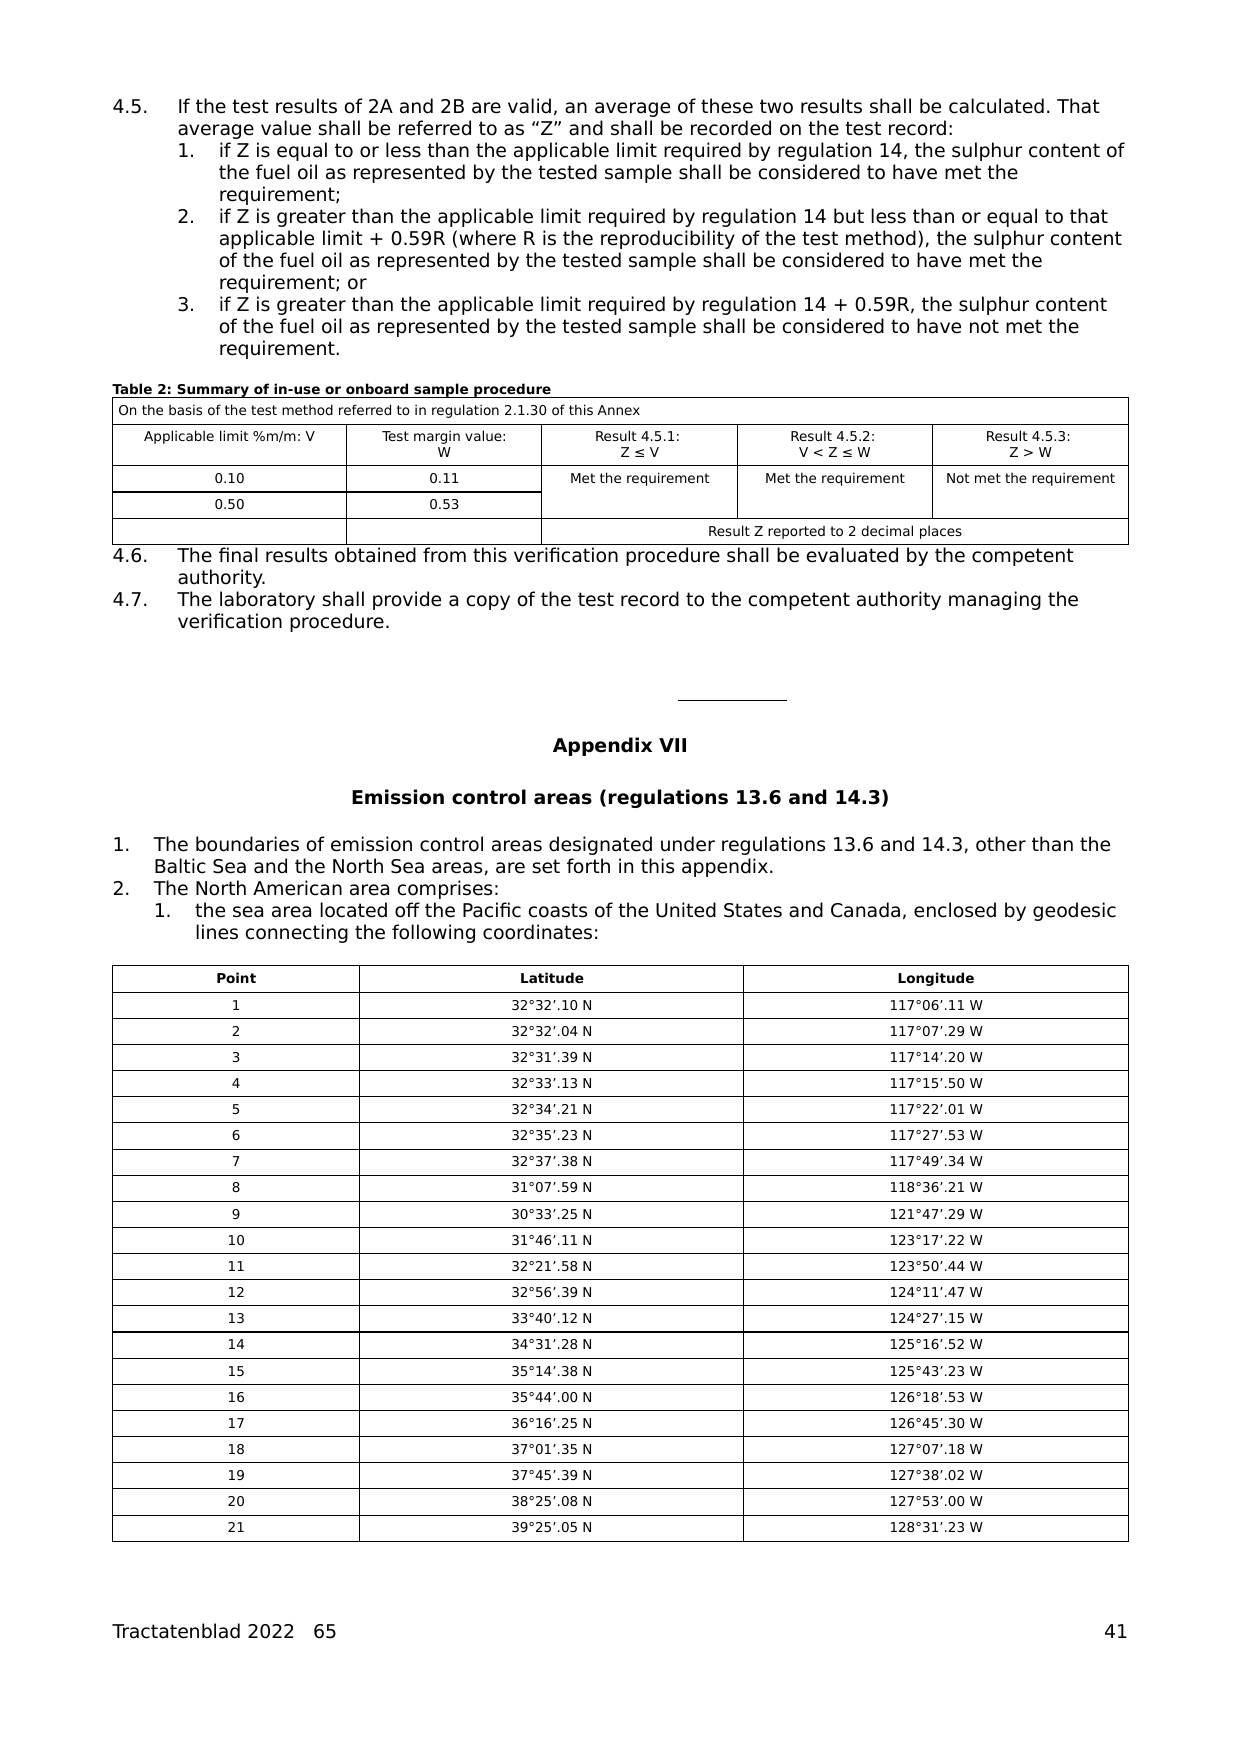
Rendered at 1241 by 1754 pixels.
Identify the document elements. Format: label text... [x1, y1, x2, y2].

table_cell 32°34’.21 N [360, 1097, 743, 1122]
table_cell 35°44’.00 N [360, 1385, 743, 1410]
subtitle Appendix VII [112, 735, 1128, 757]
table_cell Result 4.5.1: Z ≤ V [542, 425, 737, 465]
table_cell 123°50’.44 W [744, 1254, 1128, 1279]
table_cell 38°25’.08 N [360, 1489, 743, 1514]
table_cell 123°17’.22 W [744, 1228, 1128, 1253]
table_cell 15 [113, 1359, 359, 1384]
table_cell 118°36’.21 W [744, 1176, 1128, 1201]
table_cell 128°31’.23 W [744, 1516, 1128, 1541]
table_cell 127°38’.02 W [744, 1463, 1128, 1488]
text 2. if Z is greater than the applicable limit required by regulation 14 but less than or equal to that applicable limit + 0.59R (where R is the reproducibility of the test method), the sulphur content of the fuel oil as represented by the tested sample shall be considered to have met the requirement; or [177, 206, 1128, 294]
table_cell 31°46’.11 N [360, 1228, 743, 1253]
table_cell 39°25’.05 N [360, 1516, 743, 1541]
table_cell 32°35’.23 N [360, 1123, 743, 1148]
table_cell 4 [113, 1071, 359, 1096]
table_cell 3 [113, 1045, 359, 1070]
table_cell 117°49’.34 W [744, 1150, 1128, 1174]
table_cell 125°16’.52 W [744, 1333, 1128, 1358]
table_cell 32°56’.39 N [360, 1280, 743, 1305]
table_cell 0.10 [113, 466, 346, 491]
table_cell 33°40’.12 N [360, 1306, 743, 1331]
text 4.7. The laboratory shall provide a copy of the test record to the competent authority managing the verification procedure. [112, 589, 1128, 633]
table_cell 127°53’.00 W [744, 1489, 1128, 1514]
text 1. if Z is equal to or less than the applicable limit required by regulation 14, the sulphur content of the fuel oil as represented by the tested sample shall be considered to have met the requirement; [177, 140, 1128, 206]
table_cell 1 [113, 993, 359, 1018]
text 1. The boundaries of emission control areas designated under regulations 13.6 and 14.3, other than the Baltic Sea and the North Sea areas, are set forth in this appendix. [112, 834, 1128, 878]
table_cell 117°15’.50 W [744, 1071, 1128, 1096]
text 1. the sea area located off the Pacific coasts of the United States and Canada, enclosed by geodesic lines connecting the following coordinates: [153, 899, 1128, 943]
text 3. if Z is greater than the applicable limit required by regulation 14 + 0.59R, the sulphur content of the fuel oil as represented by the tested sample shall be considered to have not met the requirement. [177, 294, 1128, 360]
text 4.5. If the test results of 2A and 2B are valid, an average of these two results shall be calculated. That average value shall be referred to as “Z” and shall be recorded on the test record: [112, 96, 1128, 140]
table_cell 124°11’.47 W [744, 1280, 1128, 1305]
table_cell 19 [113, 1463, 359, 1488]
table_cell 30°33’.25 N [360, 1202, 743, 1227]
table_cell Result 4.5.2: V < Z ≤ W [738, 425, 932, 465]
table_cell 10 [113, 1228, 359, 1253]
table_header Point [113, 966, 359, 992]
table_cell 126°18’.53 W [744, 1385, 1128, 1410]
table_cell 18 [113, 1437, 359, 1462]
table_cell 34°31’.28 N [360, 1333, 743, 1358]
table_cell 6 [113, 1123, 359, 1148]
table_cell 31°07’.59 N [360, 1176, 743, 1201]
table_cell [347, 519, 541, 544]
table_cell 121°47’.29 W [744, 1202, 1128, 1227]
table_cell 32°37’.38 N [360, 1150, 743, 1174]
table_cell 7 [113, 1150, 359, 1174]
table_cell 117°14’.20 W [744, 1045, 1128, 1070]
table_cell Not met the requirement [933, 466, 1128, 518]
table_cell 117°07’.29 W [744, 1019, 1128, 1044]
table_cell 32°21’.58 N [360, 1254, 743, 1279]
table_cell 14 [113, 1333, 359, 1358]
table_cell Result 4.5.3: Z > W [933, 425, 1128, 465]
table_cell 117°06’.11 W [744, 993, 1128, 1018]
table_cell Applicable limit %m/m: V [113, 425, 346, 465]
subtitle Emission control areas (regulations 13.6 and 14.3) [112, 787, 1128, 809]
table_cell Result Z reported to 2 decimal places [542, 519, 1128, 544]
table_cell 17 [113, 1411, 359, 1436]
table_cell 0.11 [347, 466, 541, 491]
table_cell 127°07’.18 W [744, 1437, 1128, 1462]
table_header Latitude [360, 966, 743, 992]
table_cell On the basis of the test method referred to in regulation 2.1.30 of this Annex [113, 398, 1128, 423]
table_cell 32°31’.39 N [360, 1045, 743, 1070]
table_cell 0.53 [347, 493, 541, 518]
table_cell 37°45’.39 N [360, 1463, 743, 1488]
table_cell 12 [113, 1280, 359, 1305]
table_cell 124°27’.15 W [744, 1306, 1128, 1331]
table_cell 125°43’.23 W [744, 1359, 1128, 1384]
table_cell 2 [113, 1019, 359, 1044]
table_cell 32°32’.04 N [360, 1019, 743, 1044]
table_cell Met the requirement [738, 466, 932, 518]
table_cell 36°16’.25 N [360, 1411, 743, 1436]
table_cell 117°27’.53 W [744, 1123, 1128, 1148]
text 4.6. The final results obtained from this verification procedure shall be evaluated by the competent authority. [112, 545, 1128, 589]
table_cell 126°45’.30 W [744, 1411, 1128, 1436]
table_cell 9 [113, 1202, 359, 1227]
table_cell 11 [113, 1254, 359, 1279]
text 2. The North American area comprises: [112, 878, 1128, 899]
table_header Longitude [744, 966, 1128, 992]
table_cell 32°32’.10 N [360, 993, 743, 1018]
table_cell 37°01’.35 N [360, 1437, 743, 1462]
table_cell 5 [113, 1097, 359, 1122]
table_cell 20 [113, 1489, 359, 1514]
table_cell Test margin value: W [347, 425, 541, 465]
table_cell 117°22’.01 W [744, 1097, 1128, 1122]
table_header Table 2: Summary of in-use or onboard sample procedure [112, 382, 1128, 397]
table_cell 0.50 [113, 493, 346, 518]
table_cell 8 [113, 1176, 359, 1201]
table_cell 21 [113, 1516, 359, 1541]
table_cell Met the requirement [542, 466, 737, 518]
table_cell [113, 519, 346, 544]
table_cell 16 [113, 1385, 359, 1410]
table_cell 13 [113, 1306, 359, 1331]
table_cell 32°33’.13 N [360, 1071, 743, 1096]
table_cell 35°14’.38 N [360, 1359, 743, 1384]
